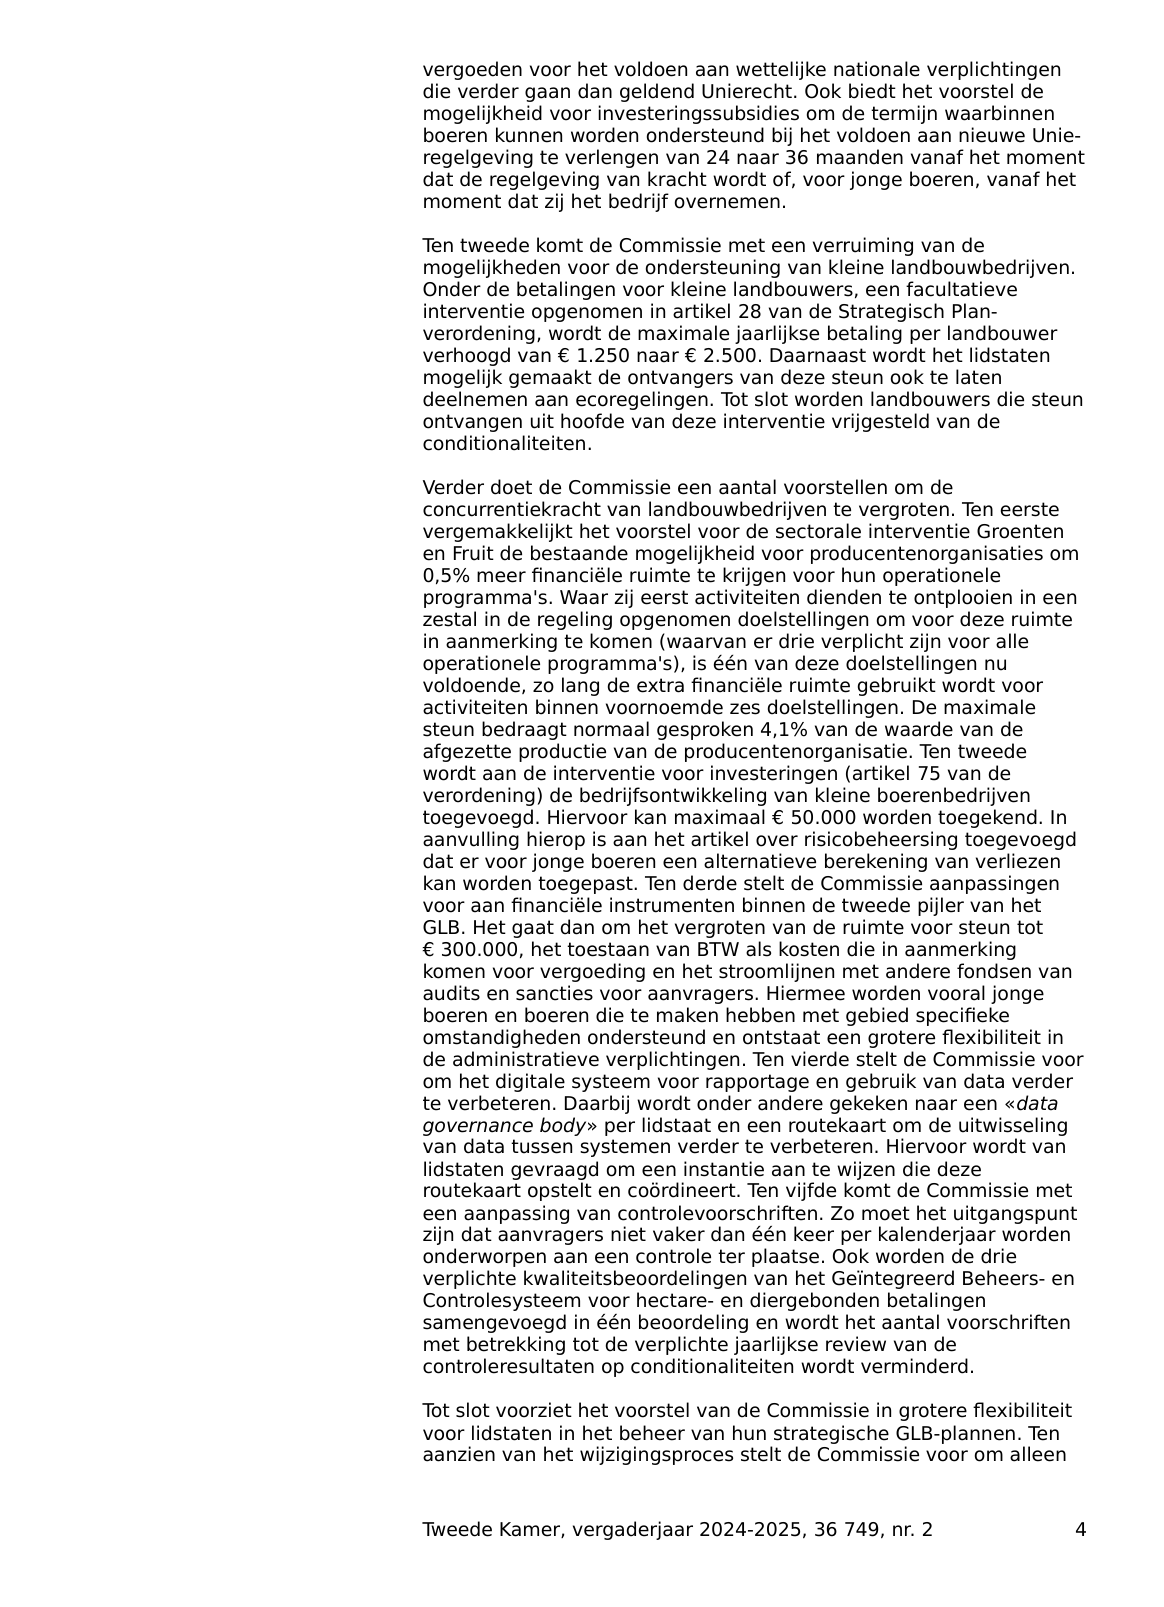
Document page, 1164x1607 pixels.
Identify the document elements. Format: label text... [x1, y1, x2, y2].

text vergoeden voor het voldoen aan wettelijke nationale verplichtingen die verder gaan dan geldend Unierecht. Ook biedt het voorstel de mogelijkheid voor investeringssubsidies om de termijn waarbinnen boeren kunnen worden ondersteund bij het voldoen aan nieuwe Unie-regelgeving te verlengen van 24 naar 36 maanden vanaf het moment dat de regelgeving van kracht wordt of, voor jonge boeren, vanaf het moment dat zij het bedrijf overnemen. [422, 59, 1087, 213]
text Tot slot voorziet het voorstel van de Commissie in grotere flexibiliteit voor lidstaten in het beheer van hun strategische GLB-plannen. Ten aanzien van het wijzigingsproces stelt de Commissie voor om alleen [422, 1400, 1087, 1466]
text Ten tweede komt de Commissie met een verruiming van de mogelijkheden voor de ondersteuning van kleine landbouwbedrijven. Onder de betalingen voor kleine landbouwers, een facultatieve interventie opgenomen in artikel 28 van de Strategisch Plan-verordening, wordt de maximale jaarlijkse betaling per landbouwer verhoogd van € 1.250 naar € 2.500. Daarnaast wordt het lidstaten mogelijk gemaakt de ontvangers van deze steun ook te laten deelnemen aan ecoregelingen. Tot slot worden landbouwers die steun ontvangen uit hoofde van deze interventie vrijgesteld van de conditionaliteiten. [422, 235, 1087, 455]
text Verder doet de Commissie een aantal voorstellen om de concurrentiekracht van landbouwbedrijven te vergroten. Ten eerste vergemakkelijkt het voorstel voor de sectorale interventie Groenten en Fruit de bestaande mogelijkheid voor producentenorganisaties om 0,5% meer financiële ruimte te krijgen voor hun operationele programma's. Waar zij eerst activiteiten dienden te ontplooien in een zestal in de regeling opgenomen doelstellingen om voor deze ruimte in aanmerking te komen (waarvan er drie verplicht zijn voor alle operationele programma's), is één van deze doelstellingen nu voldoende, zo lang de extra financiële ruimte gebruikt wordt voor activiteiten binnen voornoemde zes doelstellingen. De maximale steun bedraagt normaal gesproken 4,1% van de waarde van de afgezette productie van de producentenorganisatie. Ten tweede wordt aan de interventie voor investeringen (artikel 75 van de verordening) de bedrijfsontwikkeling van kleine boerenbedrijven toegevoegd. Hiervoor kan maximaal € 50.000 worden toegekend. In aanvulling hierop is aan het artikel over risicobeheersing toegevoegd dat er voor jonge boeren een alternatieve berekening van verliezen kan worden toegepast. Ten derde stelt de Commissie aanpassingen voor aan financiële instrumenten binnen de tweede pijler van het GLB. Het gaat dan om het vergroten van de ruimte voor steun tot € 300.000, het toestaan van BTW als kosten die in aanmerking komen voor vergoeding en het stroomlijnen met andere fondsen van audits en sancties voor aanvragers. Hiermee worden vooral jonge boeren en boeren die te maken hebben met gebied specifieke omstandigheden ondersteund en ontstaat een grotere flexibiliteit in de administratieve verplichtingen. Ten vierde stelt de Commissie voor om het digitale systeem voor rapportage en gebruik van data verder te verbeteren. Daarbij wordt onder andere gekeken naar een «data governance body» per lidstaat en een routekaart om de uitwisseling van data tussen systemen verder te verbeteren. Hiervoor wordt van lidstaten gevraagd om een instantie aan te wijzen die deze routekaart opstelt en coördineert. Ten vijfde komt de Commissie met een aanpassing van controlevoorschriften. Zo moet het uitgangspunt zijn dat aanvragers niet vaker dan één keer per kalenderjaar worden onderworpen aan een controle ter plaatse. Ook worden de drie verplichte kwaliteitsbeoordelingen van het Geïntegreerd Beheers- en Controlesysteem voor hectare- en diergebonden betalingen samengevoegd in één beoordeling en wordt het aantal voorschriften met betrekking tot de verplichte jaarlijkse review van de controleresultaten op conditionaliteiten wordt verminderd. [422, 477, 1087, 1378]
